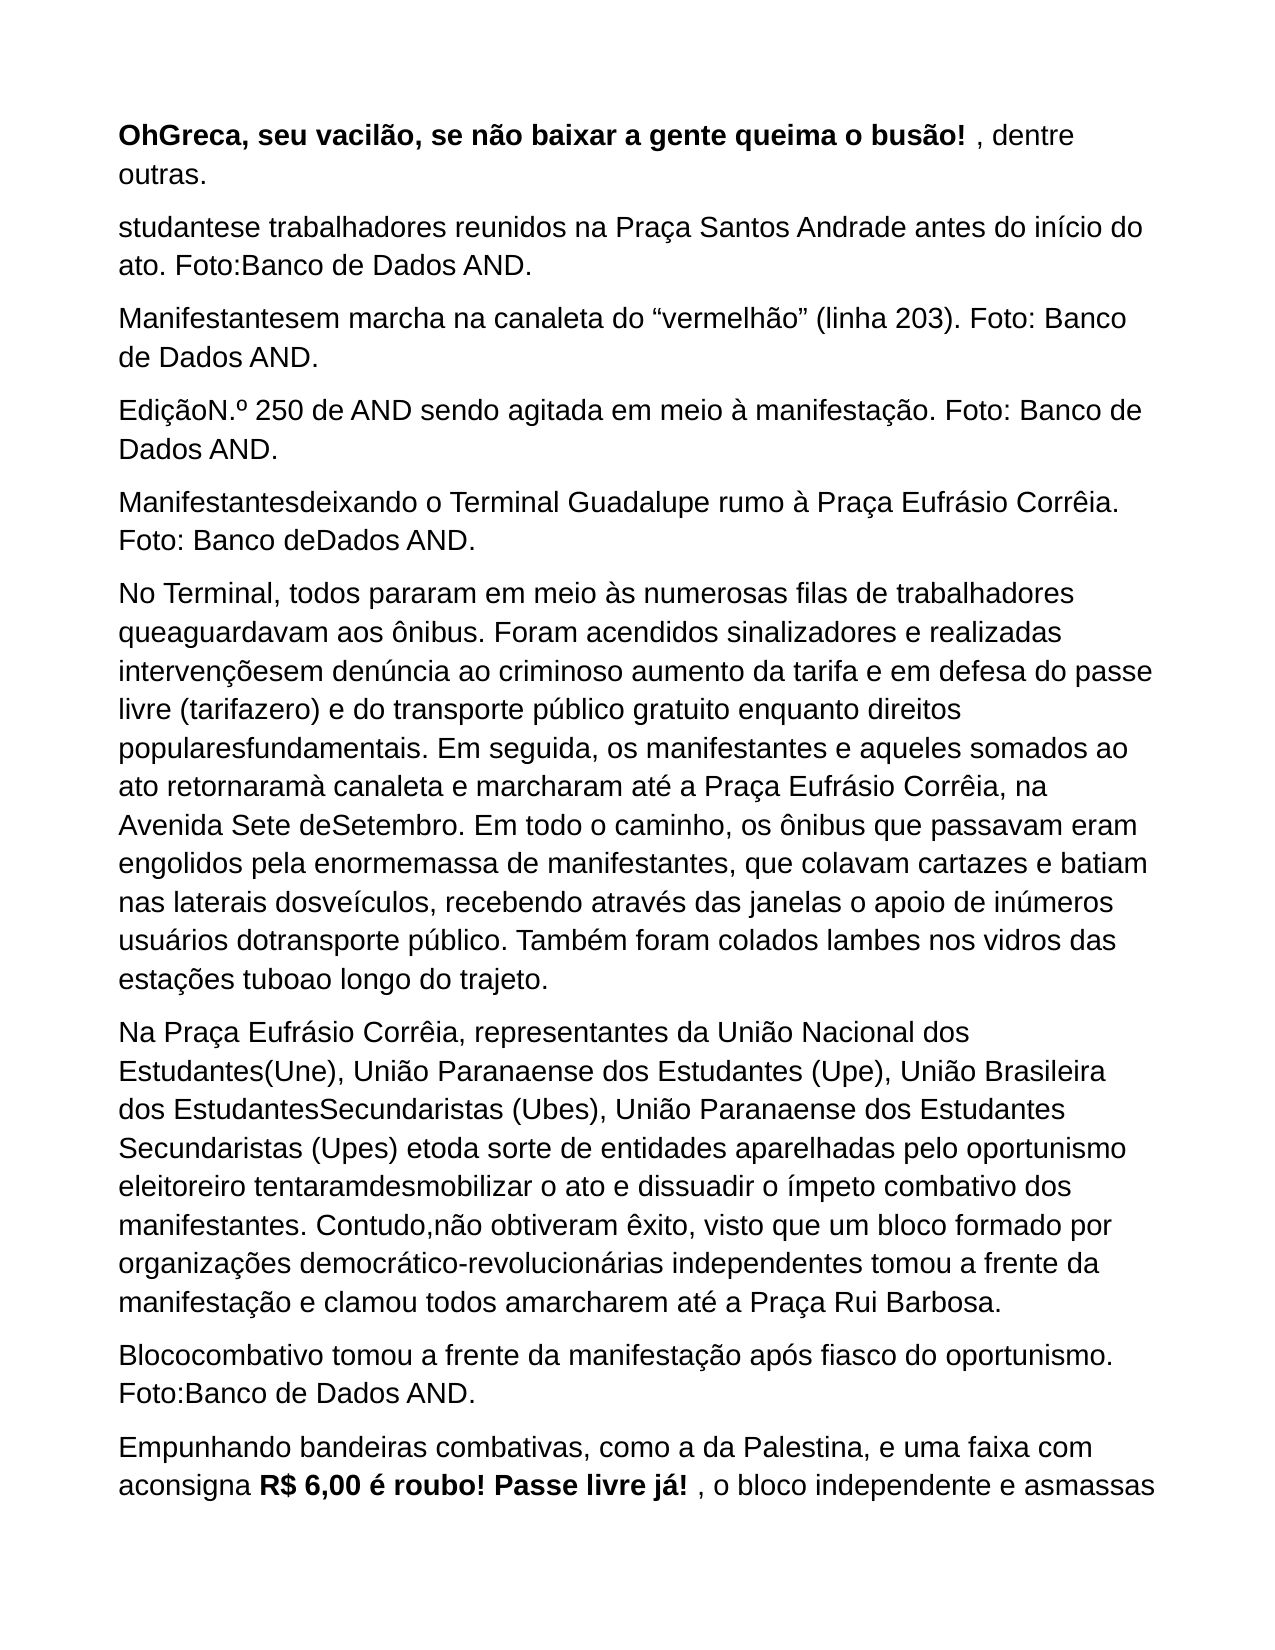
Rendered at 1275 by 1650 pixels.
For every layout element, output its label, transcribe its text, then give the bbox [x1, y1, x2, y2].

text studantese trabalhadores reunidos na Praça Santos Andrade antes do início do ato. Foto:Banco de Dados AND. [118, 210, 1157, 282]
text Empunhando bandeiras combativas, como a da Palestina, e uma faixa com aconsigna R$ 6,00 é roubo! Passe livre já! , o bloco independente e asmassas [118, 1429, 1157, 1502]
text Na Praça Eufrásio Corrêia, representantes da União Nacional dos Estudantes(Une), União Paranaense dos Estudantes (Upe), União Brasileira dos EstudantesSecundaristas (Ubes), União Paranaense dos Estudantes Secundaristas (Upes) etoda sorte de entidades aparelhadas pelo oportunismo eleitoreiro tentaramdesmobilizar o ato e dissuadir o ímpeto combativo dos manifestantes. Contudo,não obtiveram êxito, visto que um bloco formado por organizações democrático-revolucionárias independentes tomou a frente da manifestação e clamou todos amarcharem até a Praça Rui Barbosa. [118, 1015, 1157, 1318]
text No Terminal, todos pararam em meio às numerosas filas de trabalhadores queaguardavam aos ônibus. Foram acendidos sinalizadores e realizadas intervençõesem denúncia ao criminoso aumento da tarifa e em defesa do passe livre (tarifazero) e do transporte público gratuito enquanto direitos popularesfundamentais. Em seguida, os manifestantes e aqueles somados ao ato retornaramà canaleta e marcharam até a Praça Eufrásio Corrêia, na Avenida Sete deSetembro. Em todo o caminho, os ônibus que passavam eram engolidos pela enormemassa de manifestantes, que colavam cartazes e batiam nas laterais dosveículos, recebendo através das janelas o apoio de inúmeros usuários dotransporte público. Também foram colados lambes nos vidros das estações tuboao longo do trajeto. [118, 576, 1157, 995]
text EdiçãoN.º 250 de AND sendo agitada em meio à manifestação. Foto: Banco de Dados AND. [118, 393, 1157, 465]
text OhGreca, seu vacilão, se não baixar a gente queima o busão! , dentre outras. [118, 118, 1157, 190]
text Manifestantesem marcha na canaleta do “vermelhão” (linha 203). Foto: Banco de Dados AND. [118, 301, 1157, 373]
text Blococombativo tomou a frente da manifestação após fiasco do oportunismo. Foto:Banco de Dados AND. [118, 1338, 1157, 1410]
text Manifestantesdeixando o Terminal Guadalupe rumo à Praça Eufrásio Corrêia. Foto: Banco deDados AND. [118, 485, 1157, 557]
